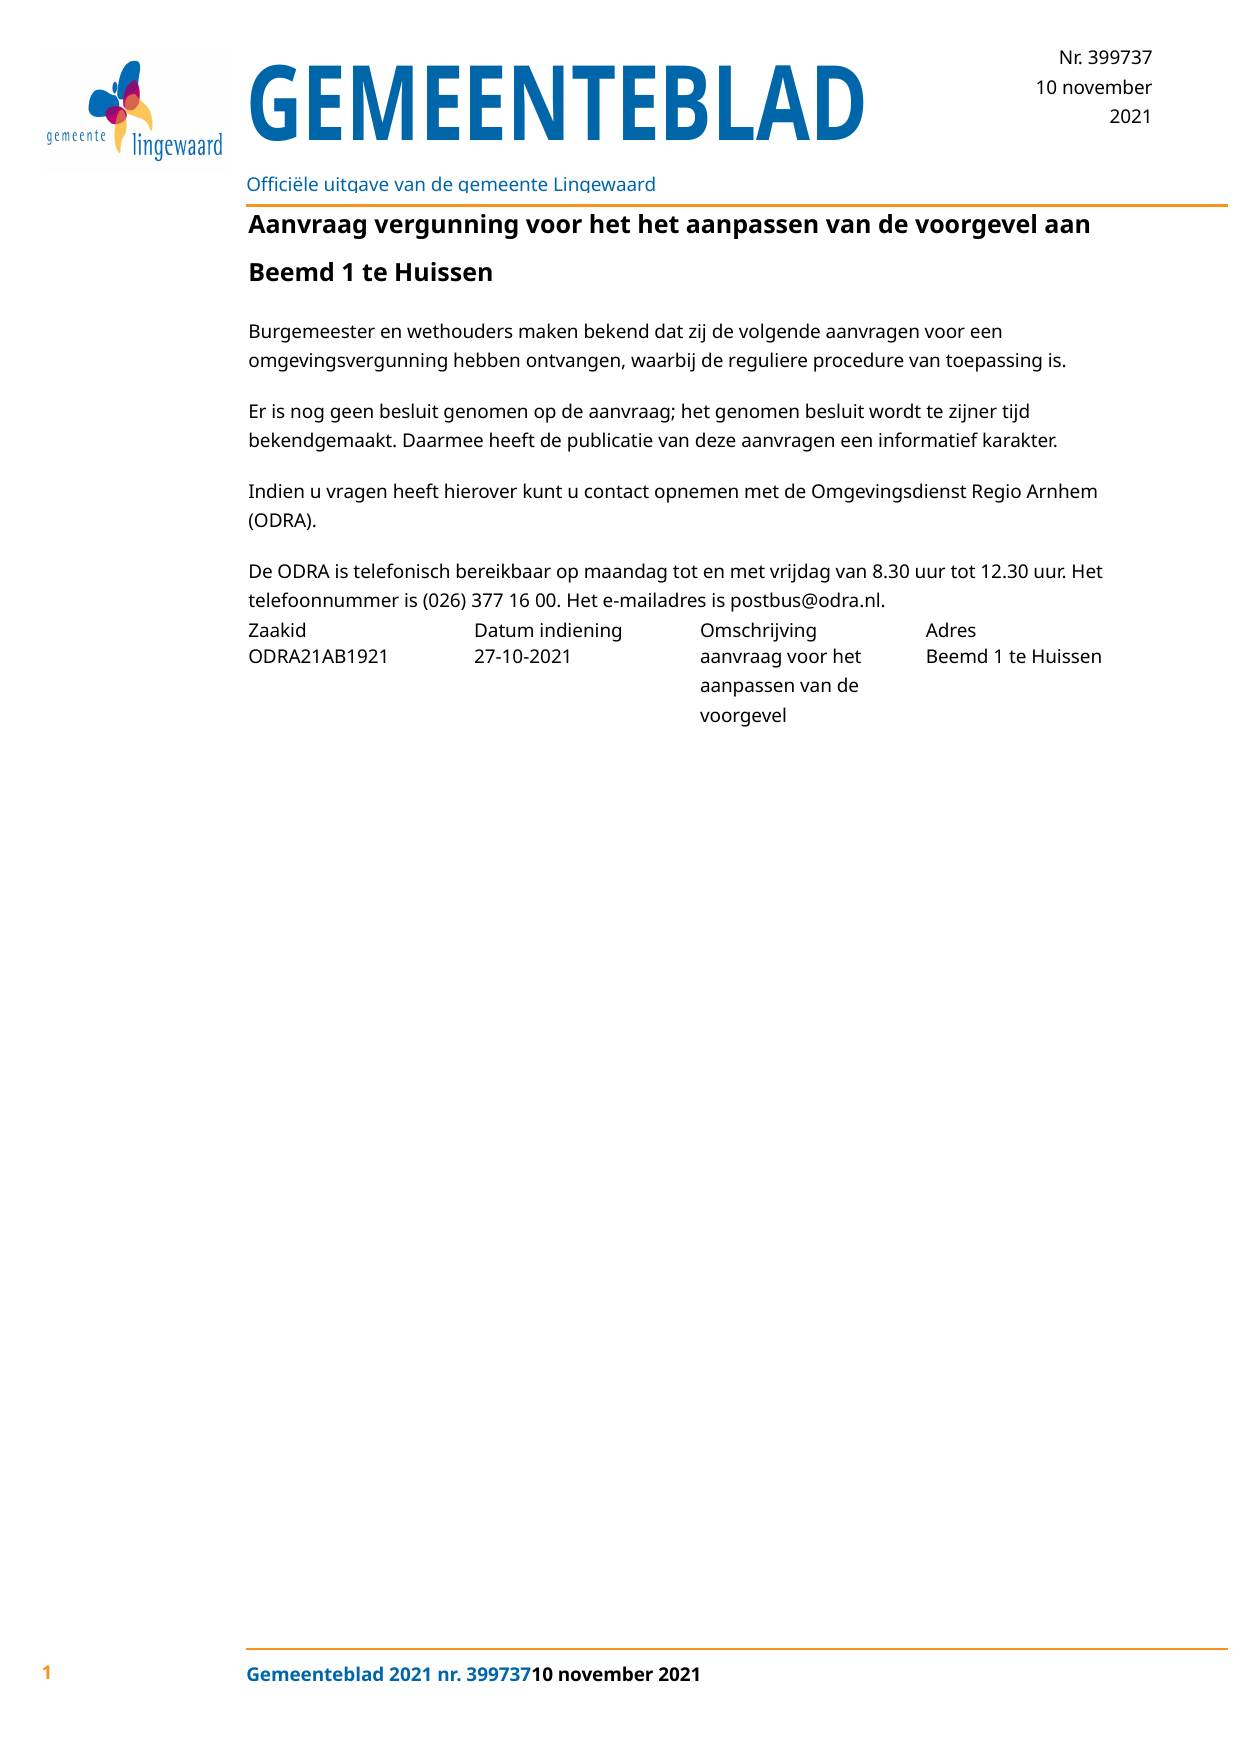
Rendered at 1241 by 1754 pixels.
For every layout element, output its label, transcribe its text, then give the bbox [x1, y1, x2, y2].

text De ODRA is telefonisch bereikbaar op maandag tot en met vrijdag van 8.30 uur tot 12.30 uur. Het telefoonnummer is (026) 377 16 00. Het e-mailadres is postbus@odra.nl. [248, 558, 1152, 613]
table_header Datum indiening [474, 617, 700, 643]
table_header Omschrijving [700, 617, 926, 643]
table_header Adres [926, 617, 1152, 643]
table_cell aanvraag voor het aanpassen van de voorgevel [700, 643, 926, 728]
table_header Zaakid [248, 617, 474, 643]
picture [41, 47, 231, 172]
table_cell Beemd 1 te Huissen [926, 643, 1152, 728]
table_cell ODRA21AB1921 [248, 643, 474, 728]
text Er is nog geen besluit genomen op de aanvraag; het genomen besluit wordt te zijner tijd bekendgemaakt. Daarmee heeft de publicatie van deze aanvragen een informatief karakter. [248, 398, 1152, 453]
text Aanvraag vergunning voor het het aanpassen van de voorgevel aan Beemd 1 te Huissen [248, 207, 1152, 288]
text Burgemeester en wethouders maken bekend dat zij de volgende aanvragen voor een omgevingsvergunning hebben ontvangen, waarbij de reguliere procedure van toepassing is. [248, 318, 1152, 373]
table_cell 27-10-2021 [474, 643, 700, 728]
text Indien u vragen heeft hierover kunt u contact opnemen met de Omgevingsdienst Regio Arnhem (ODRA). [248, 478, 1152, 533]
